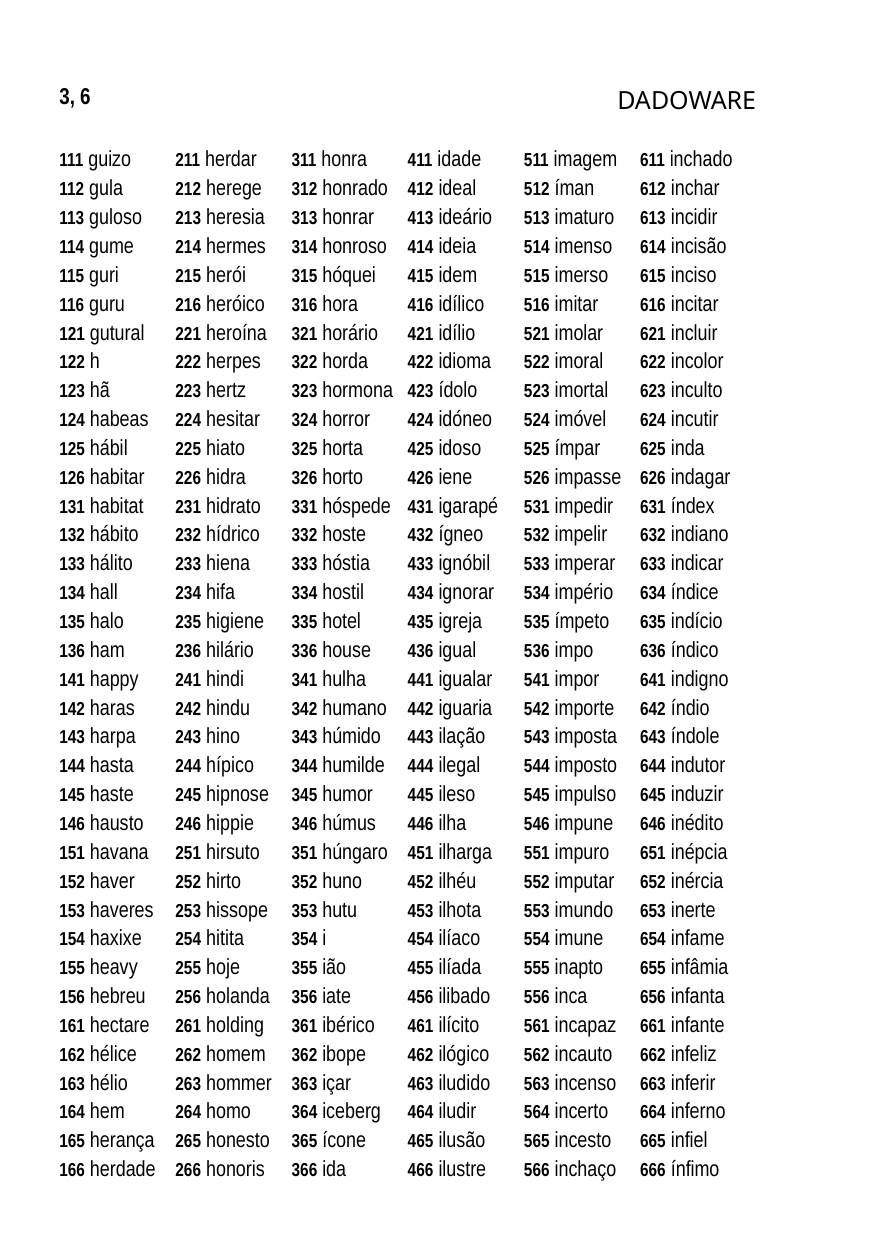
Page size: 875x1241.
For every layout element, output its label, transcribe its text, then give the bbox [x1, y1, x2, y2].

text 612 inchar [640, 175, 756, 200]
text 464 iludir [407, 1098, 524, 1123]
text 123 hã [59, 377, 175, 402]
text 353 hutu [291, 896, 407, 922]
text 341 hulha [291, 666, 407, 691]
text 461 ilícito [407, 1012, 524, 1037]
text 531 impedir [524, 492, 640, 518]
text 633 indicar [640, 550, 756, 575]
text 312 honrado [291, 175, 407, 200]
text 115 guri [59, 262, 175, 287]
text 433 ignóbil [407, 550, 524, 575]
text 512 íman [524, 175, 640, 200]
text 462 ilógico [407, 1041, 524, 1066]
text 326 horto [291, 464, 407, 489]
text 135 halo [59, 608, 175, 633]
text 322 horda [291, 348, 407, 373]
text 226 hidra [175, 464, 291, 489]
text 663 inferir [640, 1069, 756, 1095]
text 621 incluir [640, 319, 756, 344]
text 666 ínfimo [640, 1156, 756, 1181]
text 631 índex [640, 492, 756, 518]
text 153 haveres [59, 896, 175, 922]
text 543 imposta [524, 723, 640, 748]
text 414 ideia [407, 233, 524, 258]
text 425 idoso [407, 435, 524, 460]
text 526 impasse [524, 464, 640, 489]
text 251 hirsuto [175, 839, 291, 864]
text 662 infeliz [640, 1041, 756, 1066]
text 316 hora [291, 291, 407, 316]
text 421 idílio [407, 319, 524, 344]
text 253 hissope [175, 896, 291, 922]
text 625 inda [640, 435, 756, 460]
text 656 infanta [640, 983, 756, 1008]
text 456 ilibado [407, 983, 524, 1008]
text 325 horta [291, 435, 407, 460]
text 445 ileso [407, 781, 524, 806]
text 514 imenso [524, 233, 640, 258]
text 142 haras [59, 694, 175, 719]
text 152 haver [59, 868, 175, 893]
text 515 imerso [524, 262, 640, 287]
text 446 ilha [407, 810, 524, 835]
text 555 inapto [524, 954, 640, 979]
text 434 ignorar [407, 579, 524, 604]
text 124 habeas [59, 406, 175, 431]
text 655 infâmia [640, 954, 756, 979]
text 451 ilharga [407, 839, 524, 864]
text 311 honra [291, 146, 407, 171]
text 112 gula [59, 175, 175, 200]
text 223 hertz [175, 377, 291, 402]
text 352 huno [291, 868, 407, 893]
text 363 içar [291, 1069, 407, 1095]
text 516 imitar [524, 291, 640, 316]
text 435 igreja [407, 608, 524, 633]
text 143 harpa [59, 723, 175, 748]
text 521 imolar [524, 319, 640, 344]
text 342 humano [291, 694, 407, 719]
text 134 hall [59, 579, 175, 604]
text 114 gume [59, 233, 175, 258]
text 635 indício [640, 608, 756, 633]
text 426 iene [407, 464, 524, 489]
text 623 inculto [640, 377, 756, 402]
text 344 humilde [291, 752, 407, 777]
text 233 hiena [175, 550, 291, 575]
text 252 hirto [175, 868, 291, 893]
text 333 hóstia [291, 550, 407, 575]
text 164 hem [59, 1098, 175, 1123]
text 544 imposto [524, 752, 640, 777]
text 524 imóvel [524, 406, 640, 431]
text 566 inchaço [524, 1156, 640, 1181]
text 525 ímpar [524, 435, 640, 460]
text 411 idade [407, 146, 524, 171]
text 146 hausto [59, 810, 175, 835]
text 243 hino [175, 723, 291, 748]
text 415 idem [407, 262, 524, 287]
text 552 imputar [524, 868, 640, 893]
text 432 ígneo [407, 521, 524, 546]
text 256 holanda [175, 983, 291, 1008]
text 224 hesitar [175, 406, 291, 431]
text 234 hifa [175, 579, 291, 604]
text 643 índole [640, 723, 756, 748]
text 345 humor [291, 781, 407, 806]
text 145 haste [59, 781, 175, 806]
text 622 incolor [640, 348, 756, 373]
text 156 hebreu [59, 983, 175, 1008]
text 664 inferno [640, 1098, 756, 1123]
text 522 imoral [524, 348, 640, 373]
text 634 índice [640, 579, 756, 604]
text 651 inépcia [640, 839, 756, 864]
text 533 imperar [524, 550, 640, 575]
text 214 hermes [175, 233, 291, 258]
text 221 heroína [175, 319, 291, 344]
text 336 house [291, 637, 407, 662]
text 263 hommer [175, 1069, 291, 1095]
text 416 idílico [407, 291, 524, 316]
text 321 horário [291, 319, 407, 344]
text 343 húmido [291, 723, 407, 748]
text 611 inchado [640, 146, 756, 171]
text 346 húmus [291, 810, 407, 835]
text 355 ião [291, 954, 407, 979]
text 242 hindu [175, 694, 291, 719]
text 155 heavy [59, 954, 175, 979]
text 334 hostil [291, 579, 407, 604]
text 222 herpes [175, 348, 291, 373]
text 564 incerto [524, 1098, 640, 1123]
text 126 habitar [59, 464, 175, 489]
text 122 h [59, 348, 175, 373]
text 442 iguaria [407, 694, 524, 719]
text 562 incauto [524, 1041, 640, 1066]
text 614 incisão [640, 233, 756, 258]
text 356 iate [291, 983, 407, 1008]
text 162 hélice [59, 1041, 175, 1066]
text 653 inerte [640, 896, 756, 922]
text 545 impulso [524, 781, 640, 806]
text 323 hormona [291, 377, 407, 402]
text 556 inca [524, 983, 640, 1008]
text 535 ímpeto [524, 608, 640, 633]
text 452 ilhéu [407, 868, 524, 893]
text 213 heresia [175, 204, 291, 229]
text 422 idioma [407, 348, 524, 373]
text 255 hoje [175, 954, 291, 979]
text 615 inciso [640, 262, 756, 287]
text 235 higiene [175, 608, 291, 633]
text 565 incesto [524, 1127, 640, 1152]
text 154 haxixe [59, 925, 175, 950]
text 366 ida [291, 1156, 407, 1181]
text 246 hippie [175, 810, 291, 835]
text 554 imune [524, 925, 640, 950]
text 454 ilíaco [407, 925, 524, 950]
text 424 idóneo [407, 406, 524, 431]
text 225 hiato [175, 435, 291, 460]
text 332 hoste [291, 521, 407, 546]
text 141 happy [59, 666, 175, 691]
text 542 importe [524, 694, 640, 719]
text 161 hectare [59, 1012, 175, 1037]
text 131 habitat [59, 492, 175, 518]
text 412 ideal [407, 175, 524, 200]
text 136 ham [59, 637, 175, 662]
text 236 hilário [175, 637, 291, 662]
text 513 imaturo [524, 204, 640, 229]
text 254 hitita [175, 925, 291, 950]
text 241 hindi [175, 666, 291, 691]
text 266 honoris [175, 1156, 291, 1181]
text 113 guloso [59, 204, 175, 229]
text 551 impuro [524, 839, 640, 864]
text 465 ilusão [407, 1127, 524, 1152]
text 313 honrar [291, 204, 407, 229]
text 232 hídrico [175, 521, 291, 546]
text 121 gutural [59, 319, 175, 344]
text 125 hábil [59, 435, 175, 460]
text 351 húngaro [291, 839, 407, 864]
text 613 incidir [640, 204, 756, 229]
text 644 indutor [640, 752, 756, 777]
text 646 inédito [640, 810, 756, 835]
text 654 infame [640, 925, 756, 950]
text 335 hotel [291, 608, 407, 633]
text 455 ilíada [407, 954, 524, 979]
text 616 incitar [640, 291, 756, 316]
text 431 igarapé [407, 492, 524, 518]
text 632 indiano [640, 521, 756, 546]
text 116 guru [59, 291, 175, 316]
text 453 ilhota [407, 896, 524, 922]
text 423 ídolo [407, 377, 524, 402]
text 665 infiel [640, 1127, 756, 1152]
text 132 hábito [59, 521, 175, 546]
text 561 incapaz [524, 1012, 640, 1037]
text 361 ibérico [291, 1012, 407, 1037]
text 163 hélio [59, 1069, 175, 1095]
text 354 i [291, 925, 407, 950]
text 642 índio [640, 694, 756, 719]
text 364 iceberg [291, 1098, 407, 1123]
text 264 homo [175, 1098, 291, 1123]
text 133 hálito [59, 550, 175, 575]
text 624 incutir [640, 406, 756, 431]
text 463 iludido [407, 1069, 524, 1095]
text 652 inércia [640, 868, 756, 893]
text 362 ibope [291, 1041, 407, 1066]
text 324 horror [291, 406, 407, 431]
text 331 hóspede [291, 492, 407, 518]
text 523 imortal [524, 377, 640, 402]
text 443 ilação [407, 723, 524, 748]
text 636 índico [640, 637, 756, 662]
text 314 honroso [291, 233, 407, 258]
text 144 hasta [59, 752, 175, 777]
text 165 herança [59, 1127, 175, 1152]
text 441 igualar [407, 666, 524, 691]
text 532 impelir [524, 521, 640, 546]
text 244 hípico [175, 752, 291, 777]
text 511 imagem [524, 146, 640, 171]
text 466 ilustre [407, 1156, 524, 1181]
text 216 heróico [175, 291, 291, 316]
text 245 hipnose [175, 781, 291, 806]
text 645 induzir [640, 781, 756, 806]
text 563 incenso [524, 1069, 640, 1095]
text 413 ideário [407, 204, 524, 229]
text 365 ícone [291, 1127, 407, 1152]
text 212 herege [175, 175, 291, 200]
text 546 impune [524, 810, 640, 835]
text 661 infante [640, 1012, 756, 1037]
text 626 indagar [640, 464, 756, 489]
text 3, 6 [59, 83, 177, 109]
text 211 herdar [175, 146, 291, 171]
text 231 hidrato [175, 492, 291, 518]
text 215 herói [175, 262, 291, 287]
text 261 holding [175, 1012, 291, 1037]
text 111 guizo [59, 146, 175, 171]
text 436 igual [407, 637, 524, 662]
text 151 havana [59, 839, 175, 864]
text 641 indigno [640, 666, 756, 691]
text 536 impo [524, 637, 640, 662]
text 534 império [524, 579, 640, 604]
text 541 impor [524, 666, 640, 691]
text 553 imundo [524, 896, 640, 922]
text 315 hóquei [291, 262, 407, 287]
text 265 honesto [175, 1127, 291, 1152]
text 262 homem [175, 1041, 291, 1066]
text 444 ilegal [407, 752, 524, 777]
text 166 herdade [59, 1156, 175, 1181]
